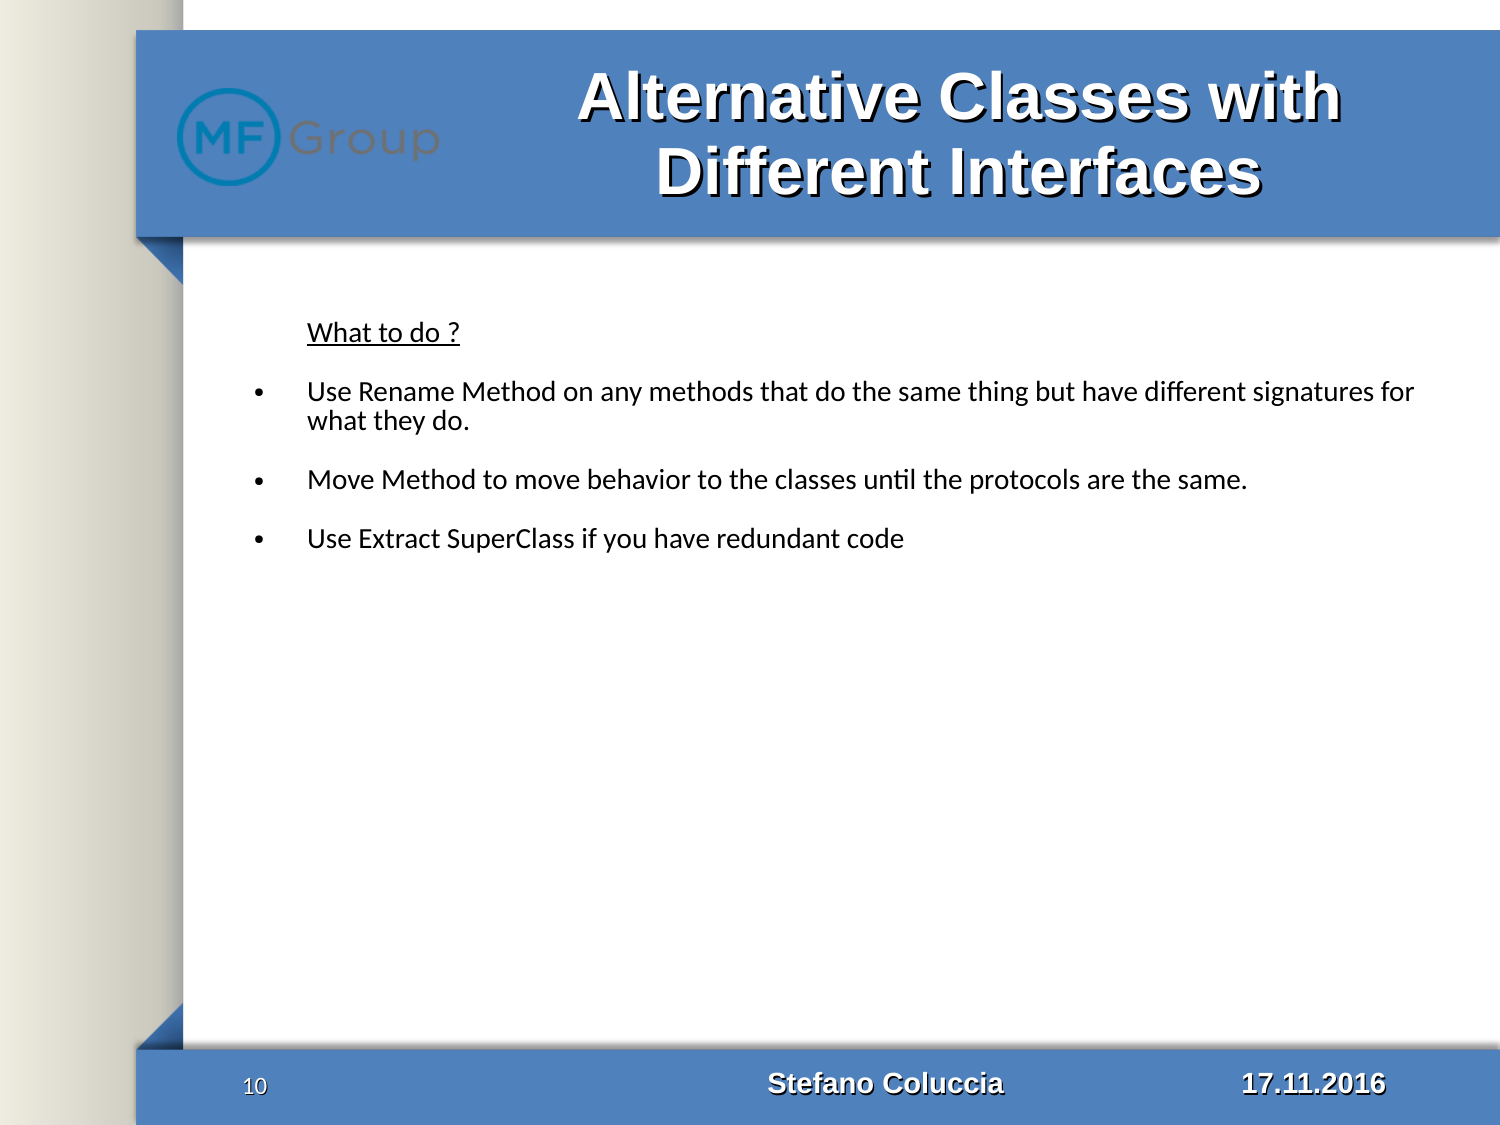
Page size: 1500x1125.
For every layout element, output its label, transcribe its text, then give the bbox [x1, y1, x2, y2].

title Alternative Classes with Different Interfaces [472, 38, 1447, 230]
list What to do ? Use Rename Method on any methods that do the same thing but have different signatures for what they do. Move Method to move behavior to the classes until the protocols are the same. Use Extract SuperClass if you have redundant code [236, 261, 1453, 975]
title 17.11.2016 [1151, 1062, 1477, 1105]
title Stefano Coluccia [738, 1062, 1034, 1105]
picture [0, 0, 1500, 1125]
